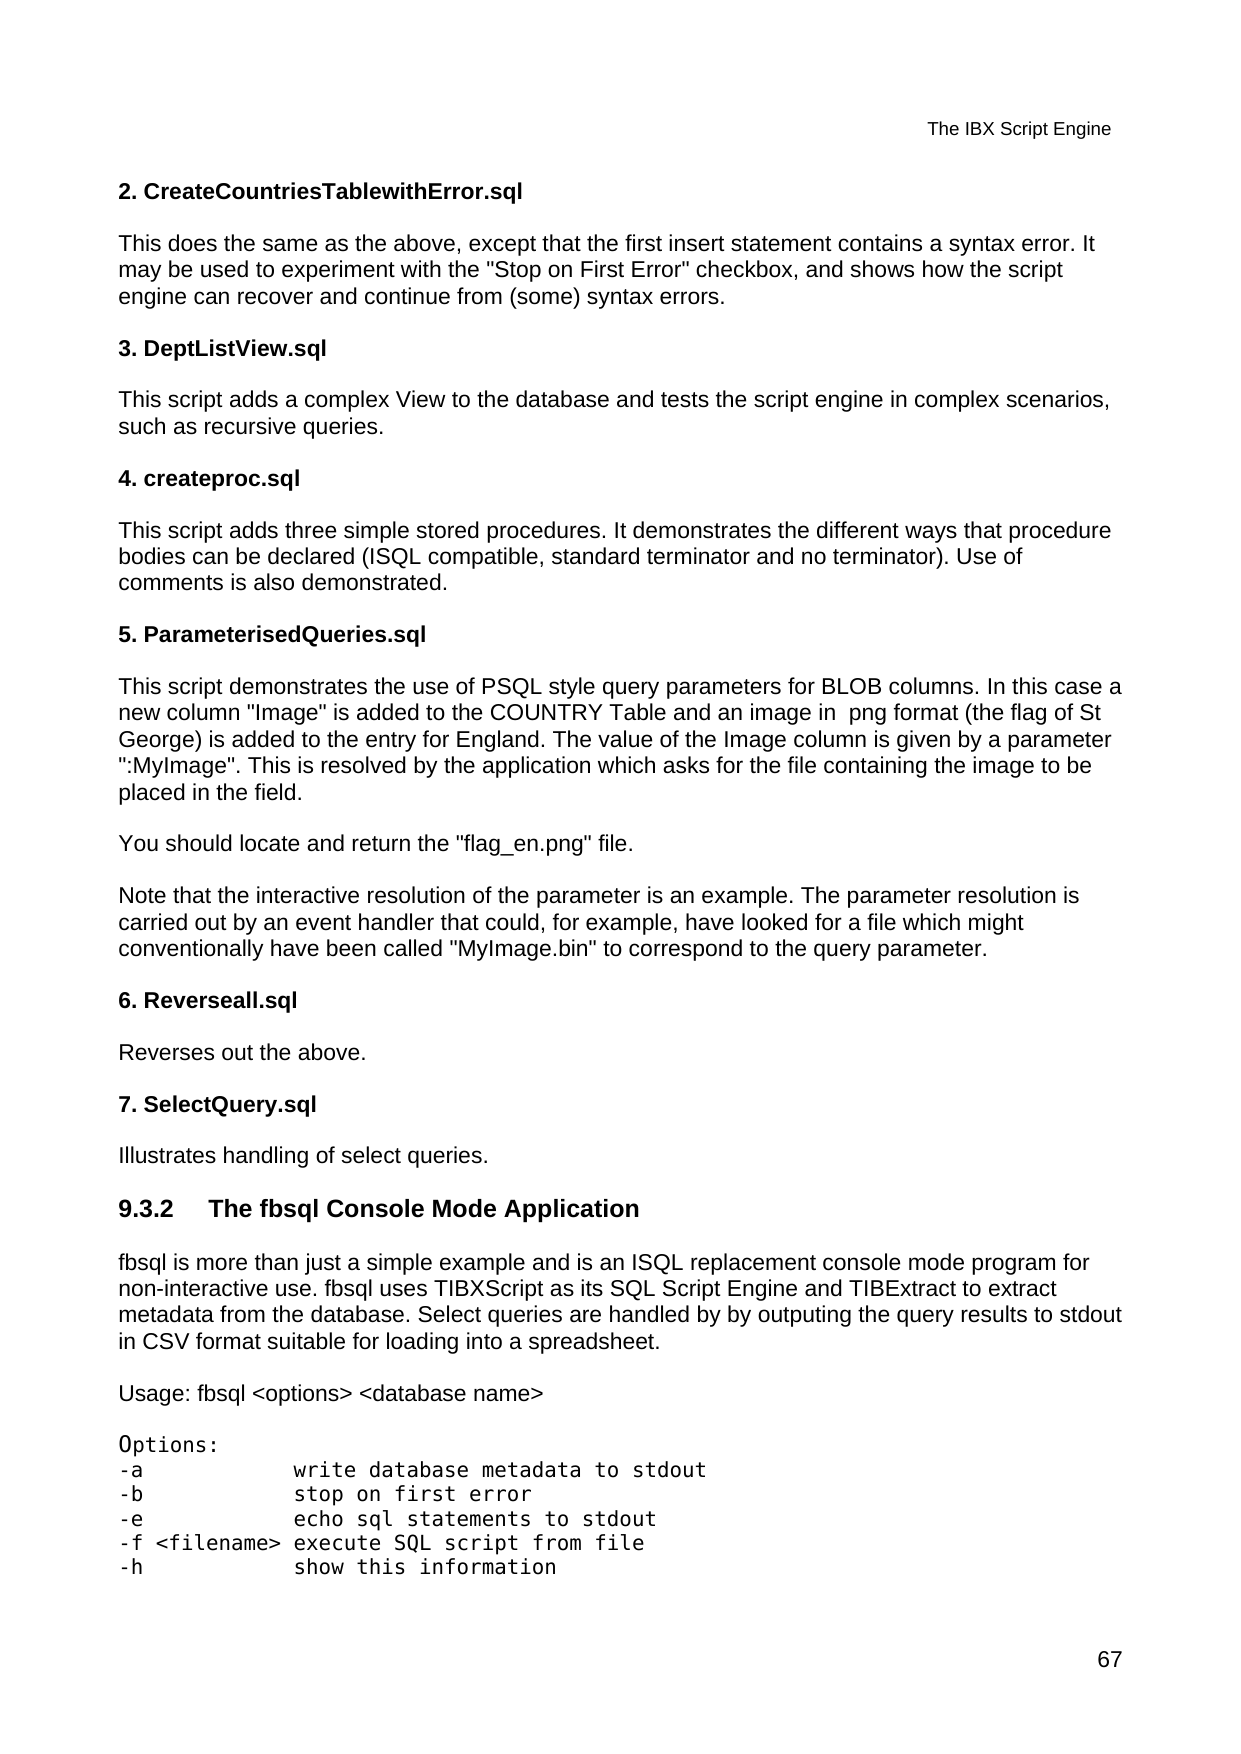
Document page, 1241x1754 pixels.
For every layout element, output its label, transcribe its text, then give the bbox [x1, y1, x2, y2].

text Usage: fbsql <options> <database name> [118, 1379, 1122, 1406]
text -a write database metadata to stdout [118, 1458, 1122, 1482]
text 5. ParameterisedQueries.sql [118, 621, 1122, 647]
text Illustrates handling of select queries. [118, 1142, 1122, 1169]
text This script adds a complex View to the database and tests the script engine in complex scenarios, such as recursive queries. [118, 386, 1122, 439]
text 7. SelectQuery.sql [118, 1091, 1122, 1117]
text 3. DeptListView.sql [118, 334, 1122, 361]
text 6. Reverseall.sql [118, 987, 1122, 1013]
text This script adds three simple stored procedures. It demonstrates the different ways that procedure bodies can be declared (ISQL compatible, standard terminator and no terminator). Use of comments is also demonstrated. [118, 517, 1122, 596]
text You should locate and return the "flag_en.png" file. [118, 830, 1122, 857]
text This script demonstrates the use of PSQL style query parameters for BLOB columns. In this case a new column "Image" is added to the COUNTRY Table and an image in png format (the flag of St George) is added to the entry for England. The value of the Image column is given by a parameter ":MyImage". This is resolved by the application which asks for the file containing the image to be placed in the field. [118, 673, 1122, 805]
text -f <filename> execute SQL script from file [118, 1531, 1122, 1555]
text 4. createproc.sql [118, 465, 1122, 491]
text Options: [118, 1431, 1122, 1458]
text Reverses out the above. [118, 1039, 1122, 1065]
text 2. CreateCountriesTablewithError.sql [118, 178, 1122, 204]
text fbsql is more than just a simple example and is an ISQL replacement console mode program for non-interactive use. fbsql uses TIBXScript as its SQL Script Engine and TIBExtract to extract metadata from the database. Select queries are handled by by outputing the query results to stdout in CSV format suitable for loading into a spreadsheet. [118, 1248, 1122, 1354]
text This does the same as the above, except that the first insert statement contains a syntax error. It may be used to experiment with the "Stop on First Error" checkbox, and shows how the script engine can recover and continue from (some) syntax errors. [118, 230, 1122, 309]
text -e echo sql statements to stdout [118, 1507, 1122, 1531]
text -b stop on first error [118, 1482, 1122, 1507]
text -h show this information [118, 1555, 1122, 1579]
subtitle The fbsql Console Mode Application [118, 1194, 1122, 1223]
text Note that the interactive resolution of the parameter is an example. The parameter resolution is carried out by an event handler that could, for example, have looked for a file which might conventionally have been called "MyImage.bin" to correspond to the query parameter. [118, 882, 1122, 961]
